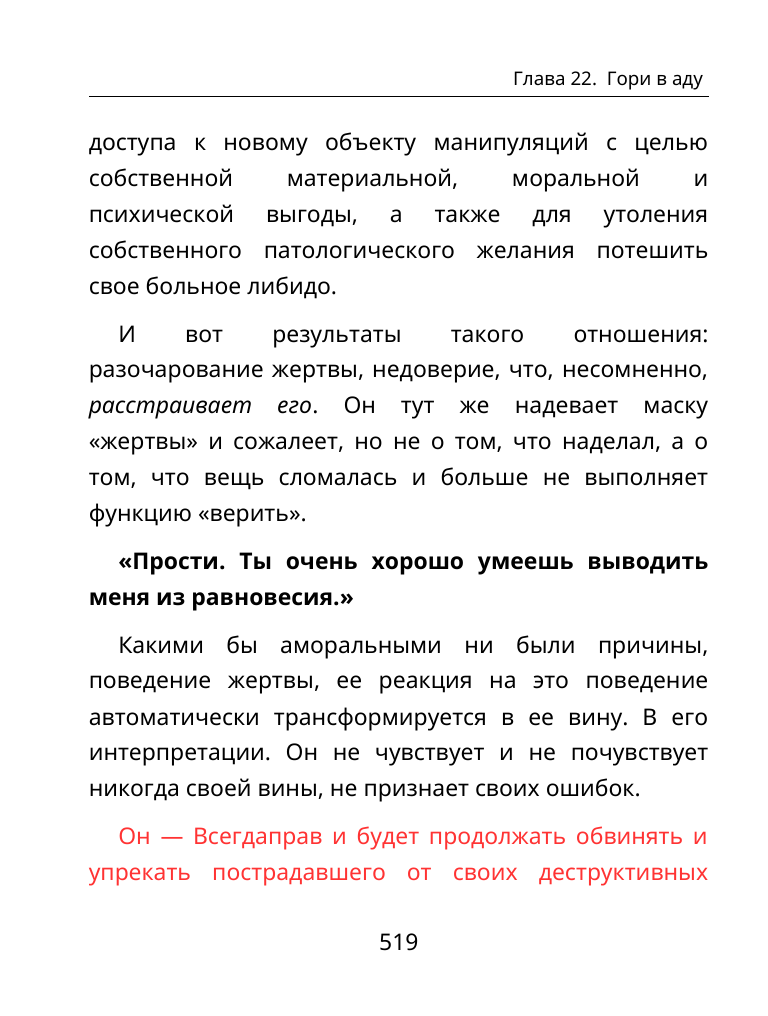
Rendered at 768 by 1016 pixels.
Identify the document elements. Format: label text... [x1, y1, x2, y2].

text «Прости. Ты очень хорошо умеешь выводить меня из равновесия.» [88, 545, 709, 612]
text И вот результаты такого отношения: разочарование жертвы, недоверие, что, несомненно, расстраивает его. Он тут же надевает маску «жертвы» и сожалеет, но не о том, что наделал, а о том, что вещь сломалась и больше не выполняет функцию «верить». [88, 317, 709, 528]
text доступа к новому объекту манипуляций с целью собственной материальной, моральной и психической выгоды, а также для утоления собственного патологического желания потешить свое больное либидо. [88, 126, 709, 301]
text Он — Всегдаправ и будет продолжать обвинять и упрекать пострадавшего от своих деструктивных [88, 820, 709, 887]
text Какими бы аморальными ни были причины, поведение жертвы, ее реакция на это поведение автоматически трансформируется в ее вину. В его интерпретации. Он не чувствует и не почувствует никогда своей вины, не признает своих ошибок. [88, 628, 709, 803]
